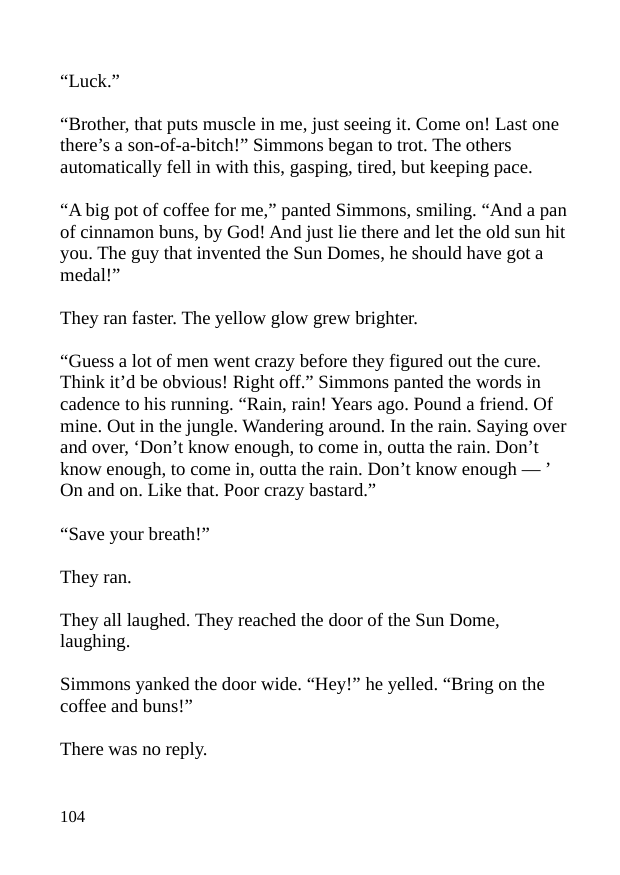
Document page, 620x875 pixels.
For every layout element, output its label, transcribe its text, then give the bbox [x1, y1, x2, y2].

text “Luck.” “Brother, that puts muscle in me, just seeing it. Come on! Last one there’s a son-of-a-bitch!” Simmons began to trot. The others automatically fell in with this, gasping, tired, but keeping pace. “A big pot of coffee for me,” panted Simmons, smiling. “And a pan of cinnamon buns, by God! And just lie there and let the old sun hit you. The guy that invented the Sun Domes, he should have got a medal!” They ran faster. The yellow glow grew brighter. “Guess a lot of men went crazy before they figured out the cure. Think it’d be obvious! Right off.” Simmons panted the words in cadence to his running. “Rain, rain! Years ago. Pound a friend. Of mine. Out in the jungle. Wandering around. In the rain. Saying over and over, ‘Don’t know enough, to come in, outta the rain. Don’t know enough, to come in, outta the rain. Don’t know enough — ’ On and on. Like that. Poor crazy bastard.” “Save your breath!” They ran. They all laughed. They reached the door of the Sun Dome, laughing. Simmons yanked the door wide. “Hey!” he yelled. “Bring on the coffee and buns!” There was no reply. [60, 48, 571, 781]
